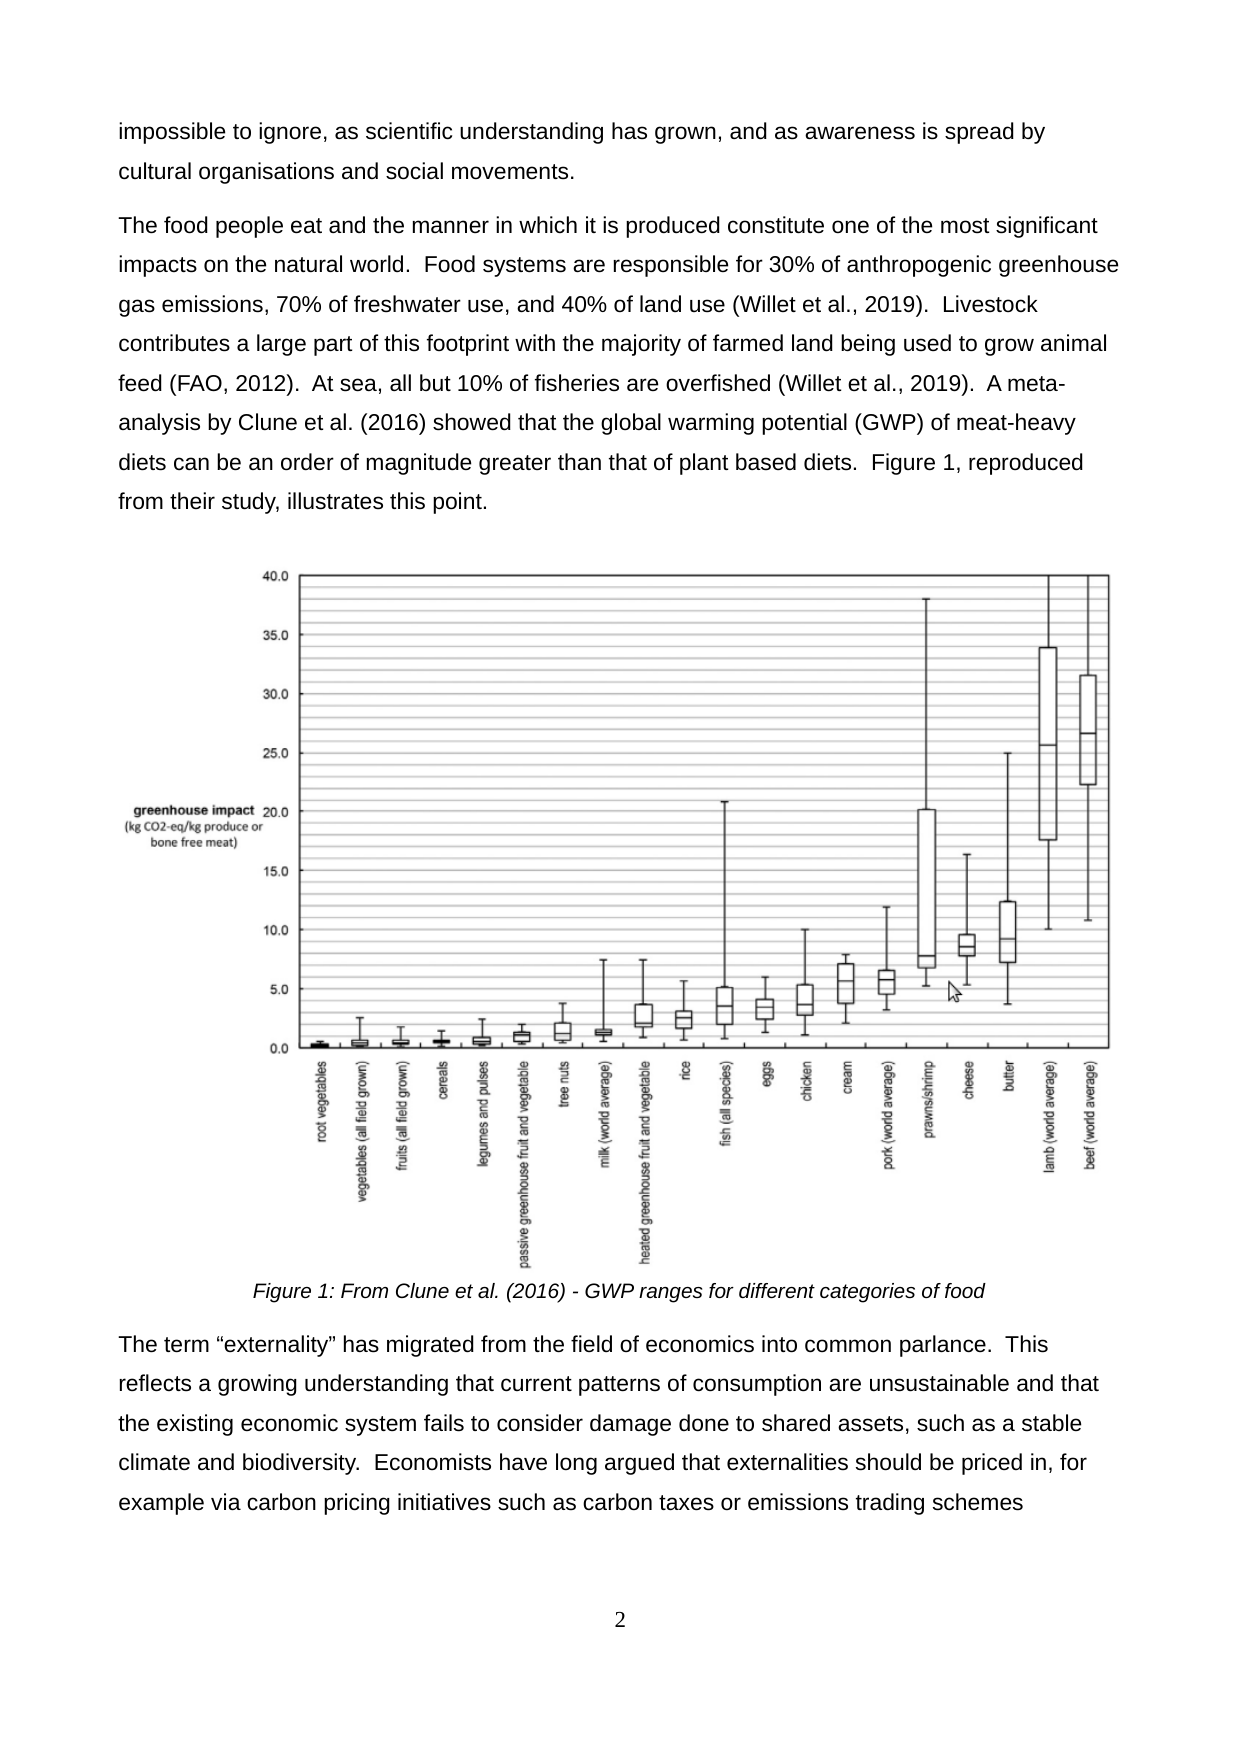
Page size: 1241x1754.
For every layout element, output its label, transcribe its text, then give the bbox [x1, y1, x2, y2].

picture [118, 555, 1123, 1279]
text The food people eat and the manner in which it is produced constitute one of the most significant impacts on the natural world. Food systems are responsible for 30% of anthropogenic greenhouse gas emissions, 70% of freshwater use, and 40% of land use (Willet et al., 2019). Livestock contributes a large part of this footprint with the majority of farmed land being used to grow animal feed (FAO, 2012). At sea, all but 10% of fisheries are overfished (Willet et al., 2019). A meta-analysis by Clune et al. (2016) showed that the global warming potential (GWP) of meat-heavy diets can be an order of magnitude greater than that of plant based diets. Figure 1, reproduced from their study, illustrates this point. [118, 212, 1122, 514]
text Figure 1: From Clune et al. (2016) - GWP ranges for different categories of food [118, 1279, 1122, 1303]
text impossible to ignore, as scientific understanding has grown, and as awareness is spread by cultural organisations and social movements. [118, 118, 1122, 184]
text The term “externality” has migrated from the field of economics into common parlance. This reflects a growing understanding that current patterns of consumption are unsustainable and that the existing economic system fails to consider damage done to shared assets, such as a stable climate and biodiversity. Economists have long argued that externalities should be priced in, for example via carbon pricing initiatives such as carbon taxes or emissions trading schemes [118, 1331, 1122, 1515]
